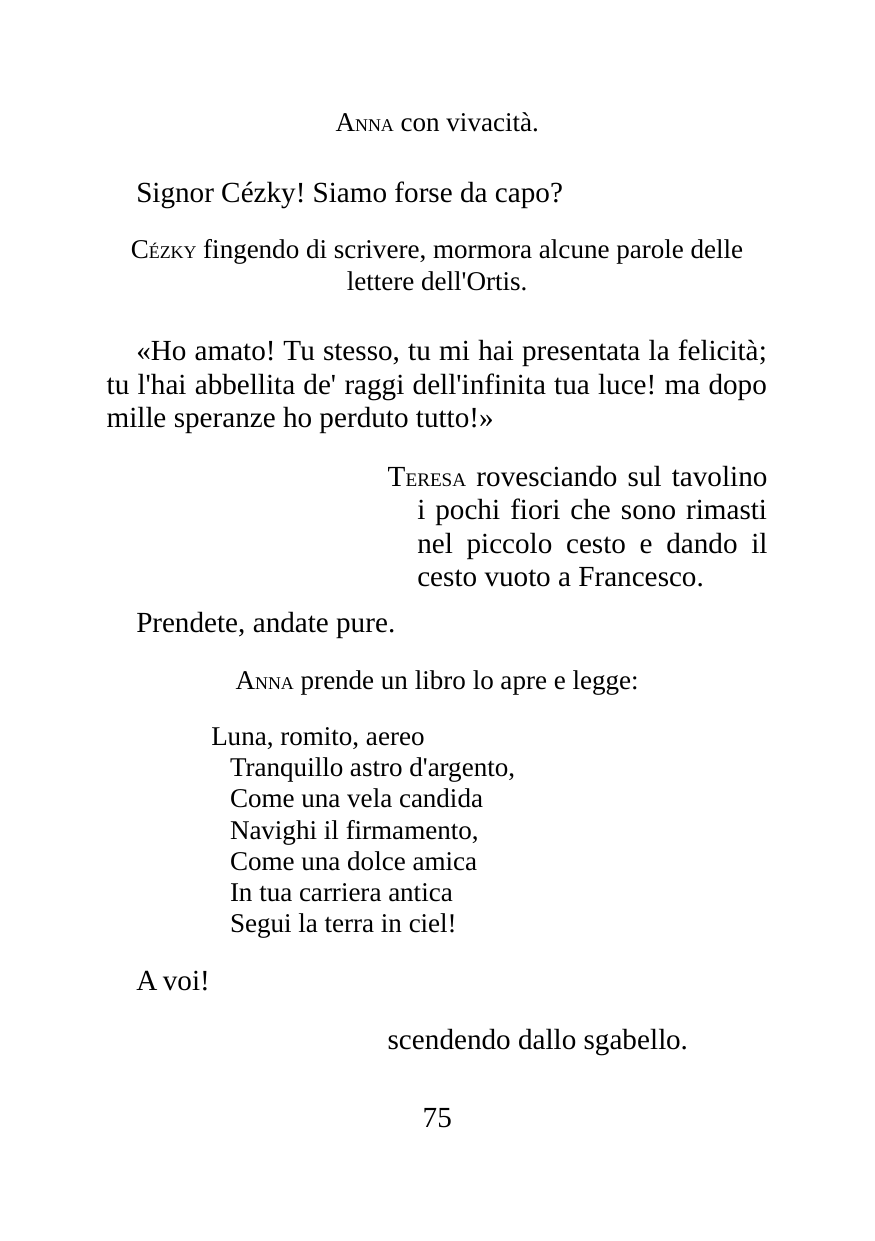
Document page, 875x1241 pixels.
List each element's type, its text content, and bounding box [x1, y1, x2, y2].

text Come una vela candida [200, 783, 768, 814]
text Anna con vivacità. [106, 106, 768, 137]
text Signor Cézky! Siamo forse da capo? [106, 175, 768, 208]
text Cézky fingendo di scrivere, mormora alcune parole delle lettere dell'Ortis. [106, 233, 768, 296]
text Teresa rovesciando sul tavolino i pochi fiori che sono rimasti nel piccolo cesto e dando il cesto vuoto a Francesco. [387, 459, 768, 593]
text Anna prende un libro lo apre e legge: [106, 664, 768, 695]
text Tranquillo astro d'argento, [200, 751, 768, 783]
text Navighi il firmamento, [200, 814, 768, 845]
text Come una dolce amica [200, 845, 768, 876]
text Segui la terra in ciel! [200, 907, 768, 938]
text A voi! [106, 963, 768, 997]
text scendendo dallo sgabello. [387, 1022, 768, 1055]
text Luna, romito, aereo [181, 720, 768, 751]
text Prendete, andate pure. [106, 606, 768, 639]
text «Ho amato! Tu stesso, tu mi hai presentata la felicità; tu l'hai abbellita de' raggi dell'infinita tua luce! ma dopo mille speranze ho perduto tutto!» [106, 333, 768, 434]
text In tua carriera antica [200, 876, 768, 907]
